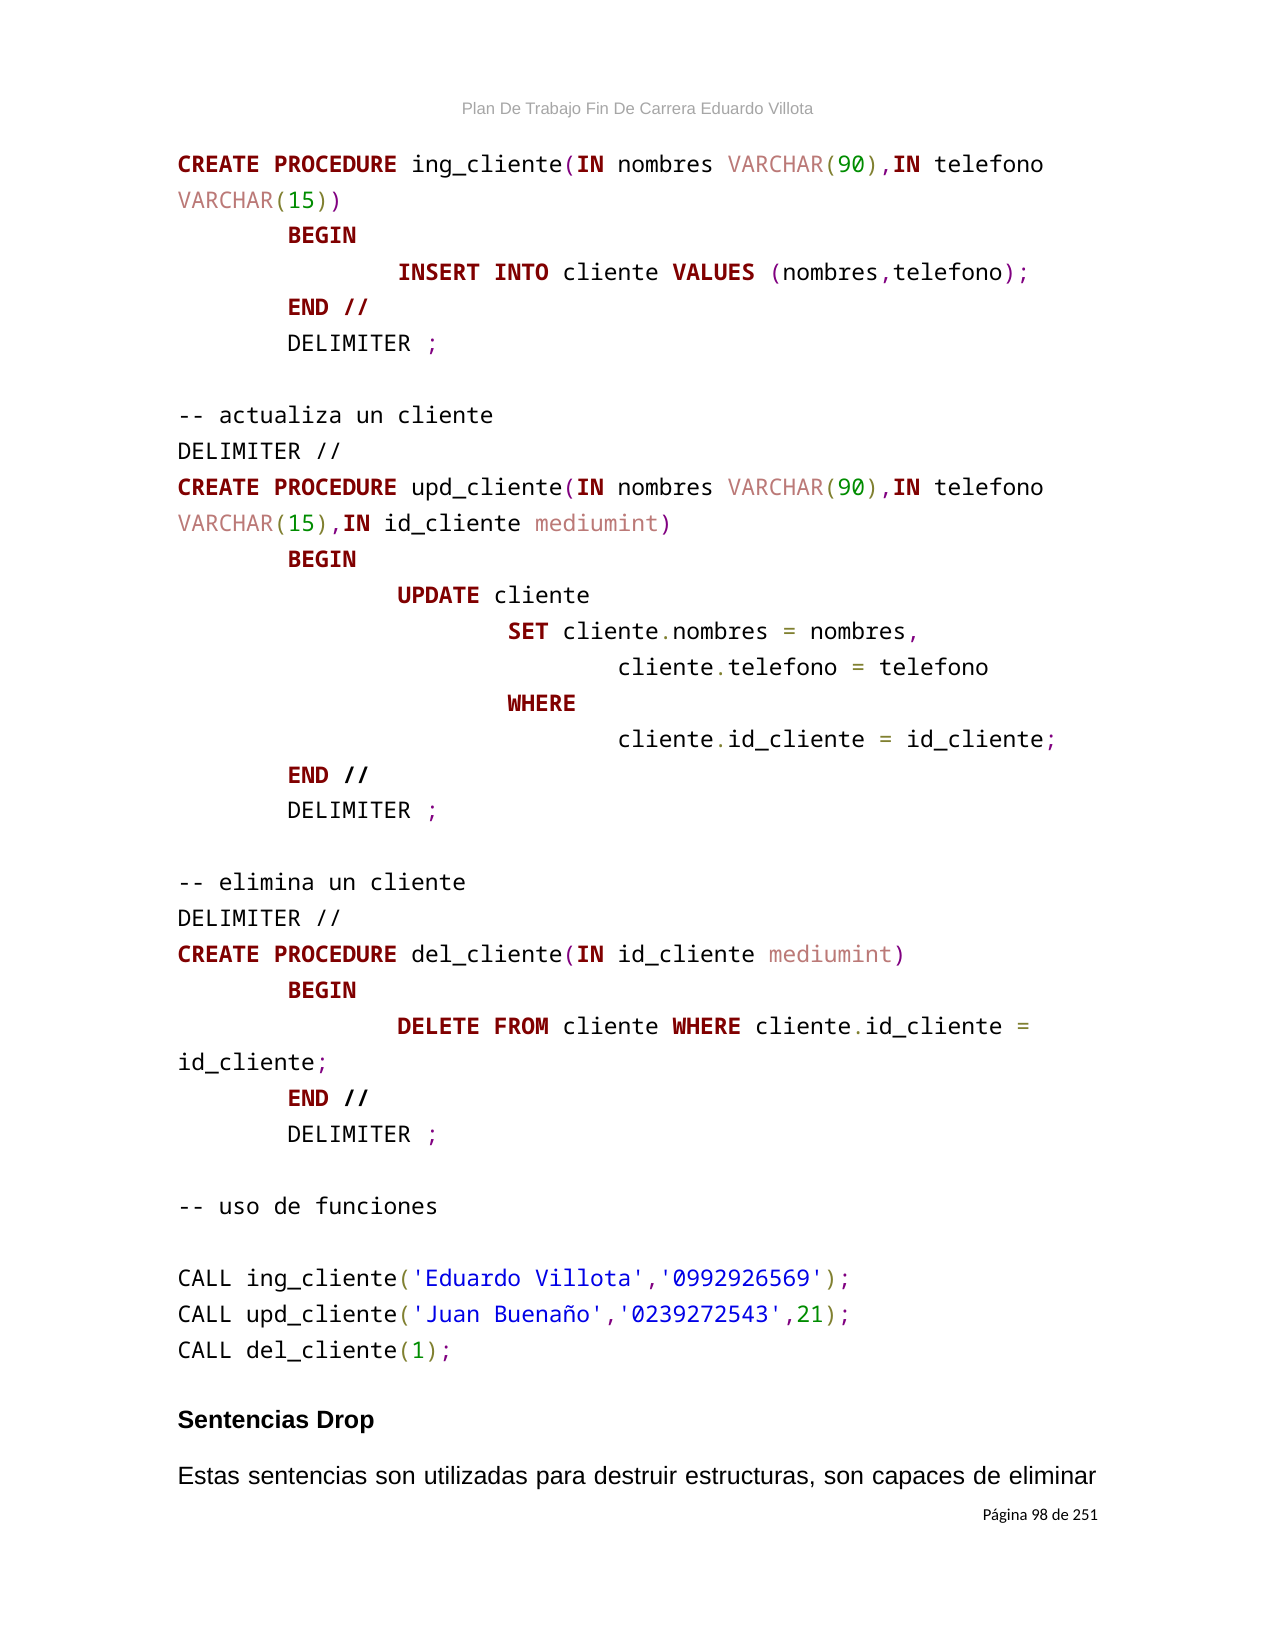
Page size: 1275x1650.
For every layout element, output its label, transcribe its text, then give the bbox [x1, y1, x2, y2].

text cliente.id_cliente = id_cliente; [177, 723, 1098, 754]
text cliente.telefono = telefono [177, 651, 1098, 682]
text DELIMITER ; [177, 1118, 1098, 1149]
text END // [177, 1082, 1098, 1113]
text CALL del_cliente(1); [177, 1333, 1098, 1365]
text CREATE PROCEDURE upd_cliente(IN nombres VARCHAR(90),IN telefono VARCHAR(15),IN id_cliente mediumint) [177, 471, 1098, 538]
text UPDATE cliente [177, 579, 1098, 610]
text CALL upd_cliente('Juan Buenaño','0239272543',21); [177, 1298, 1098, 1329]
text CALL ing_cliente('Eduardo Villota','0992926569'); [177, 1262, 1098, 1293]
text Sentencias Drop [177, 1405, 1098, 1434]
text Estas sentencias son utilizadas para destruir estructuras, son capaces de eliminar [177, 1461, 1098, 1490]
text DELIMITER // [177, 435, 1098, 466]
text CREATE PROCEDURE ing_cliente(IN nombres VARCHAR(90),IN telefono VARCHAR(15)) [177, 148, 1098, 215]
text -- uso de funciones [177, 1190, 1098, 1221]
text BEGIN [177, 974, 1098, 1005]
text -- actualiza un cliente [177, 399, 1098, 430]
text END // [177, 758, 1098, 790]
text DELETE FROM cliente WHERE cliente.id_cliente = id_cliente; [177, 1010, 1098, 1077]
text DELIMITER ; [177, 327, 1098, 358]
text SET cliente.nombres = nombres, [177, 615, 1098, 646]
text CREATE PROCEDURE del_cliente(IN id_cliente mediumint) [177, 938, 1098, 969]
text -- elimina un cliente [177, 866, 1098, 898]
text WHERE [177, 687, 1098, 718]
text INSERT INTO cliente VALUES (nombres,telefono); [177, 255, 1098, 287]
text BEGIN [177, 219, 1098, 251]
text BEGIN [177, 543, 1098, 574]
text DELIMITER ; [177, 794, 1098, 826]
text END // [177, 291, 1098, 323]
text DELIMITER // [177, 902, 1098, 933]
